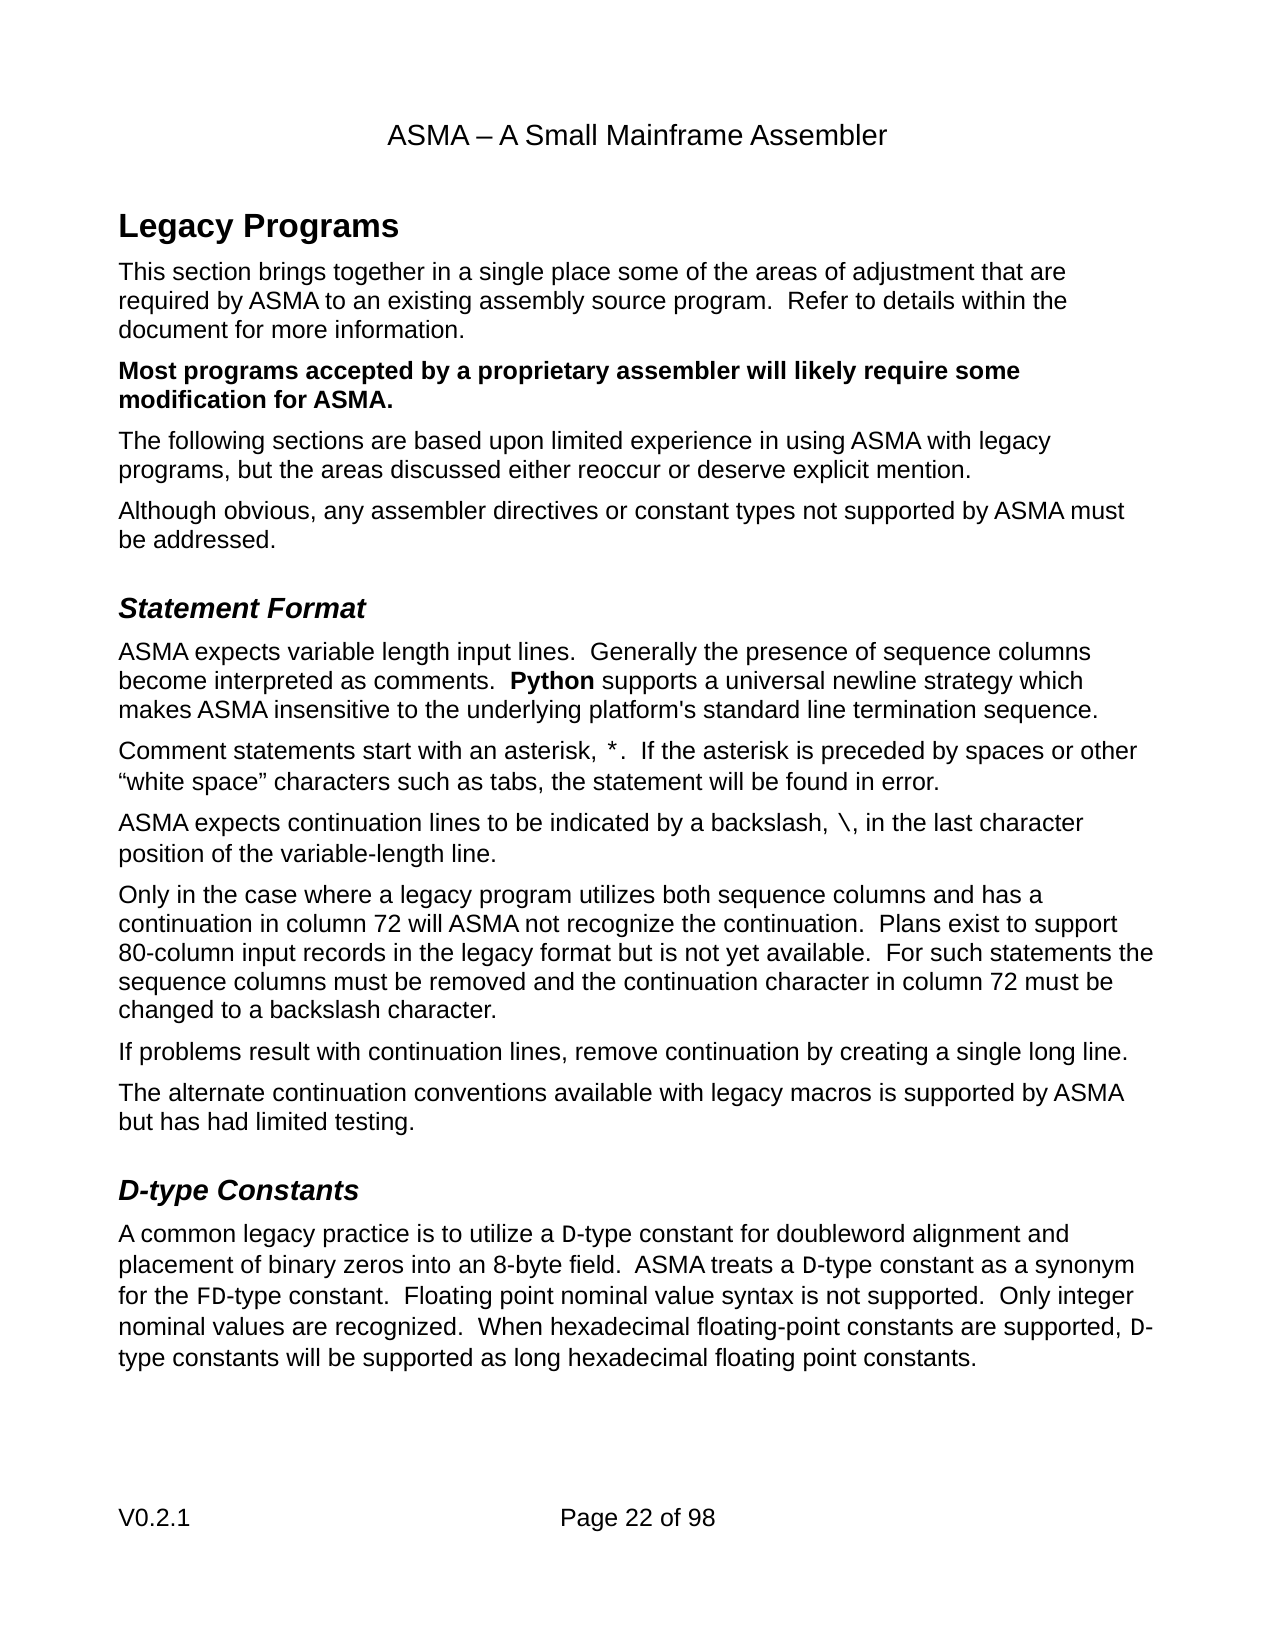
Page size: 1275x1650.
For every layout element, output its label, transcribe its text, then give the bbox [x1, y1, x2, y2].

text The alternate continuation conventions available with legacy macros is supported by ASMA but has had limited testing. [118, 1078, 1157, 1135]
subtitle Legacy Programs [118, 206, 1157, 245]
subtitle Statement Format [118, 591, 1157, 624]
text The following sections are based upon limited experience in using ASMA with legacy programs, but the areas discussed either reoccur or deserve explicit mention. [118, 426, 1157, 483]
subtitle D-type Constants [118, 1173, 1157, 1206]
text If problems result with continuation lines, remove continuation by creating a single long line. [118, 1036, 1157, 1065]
text ASMA expects variable length input lines. Generally the presence of sequence columns become interpreted as comments. Python supports a universal newline strategy which makes ASMA insensitive to the underlying platform's standard line termination sequence. [118, 637, 1157, 723]
text This section brings together in a single place some of the areas of adjustment that are required by ASMA to an existing assembly source program. Refer to details within the document for more information. [118, 257, 1157, 343]
text Comment statements start with an asterisk, *. If the asterisk is preceded by spaces or other “white space” characters such as tabs, the statement will be found in error. [118, 736, 1157, 796]
text A common legacy practice is to utilize a D-type constant for doubleword alignment and placement of binary zeros into an 8-byte field. ASMA treats a D-type constant as a synonym for the FD-type constant. Floating point nominal value syntax is not supported. Only integer nominal values are recognized. When hexadecimal floating-point constants are supported, D-type constants will be supported as long hexadecimal floating point constants. [118, 1219, 1157, 1371]
text Only in the case where a legacy program utilizes both sequence columns and has a continuation in column 72 will ASMA not recognize the continuation. Plans exist to support 80-column input records in the legacy format but is not yet available. For such statements the sequence columns must be removed and the continuation character in column 72 must be changed to a backslash character. [118, 880, 1157, 1024]
text Although obvious, any assembler directives or constant types not supported by ASMA must be addressed. [118, 496, 1157, 553]
text ASMA expects continuation lines to be indicated by a backslash, \, in the last character position of the variable-length line. [118, 808, 1157, 868]
text Most programs accepted by a proprietary assembler will likely require some modification for ASMA. [118, 356, 1157, 413]
